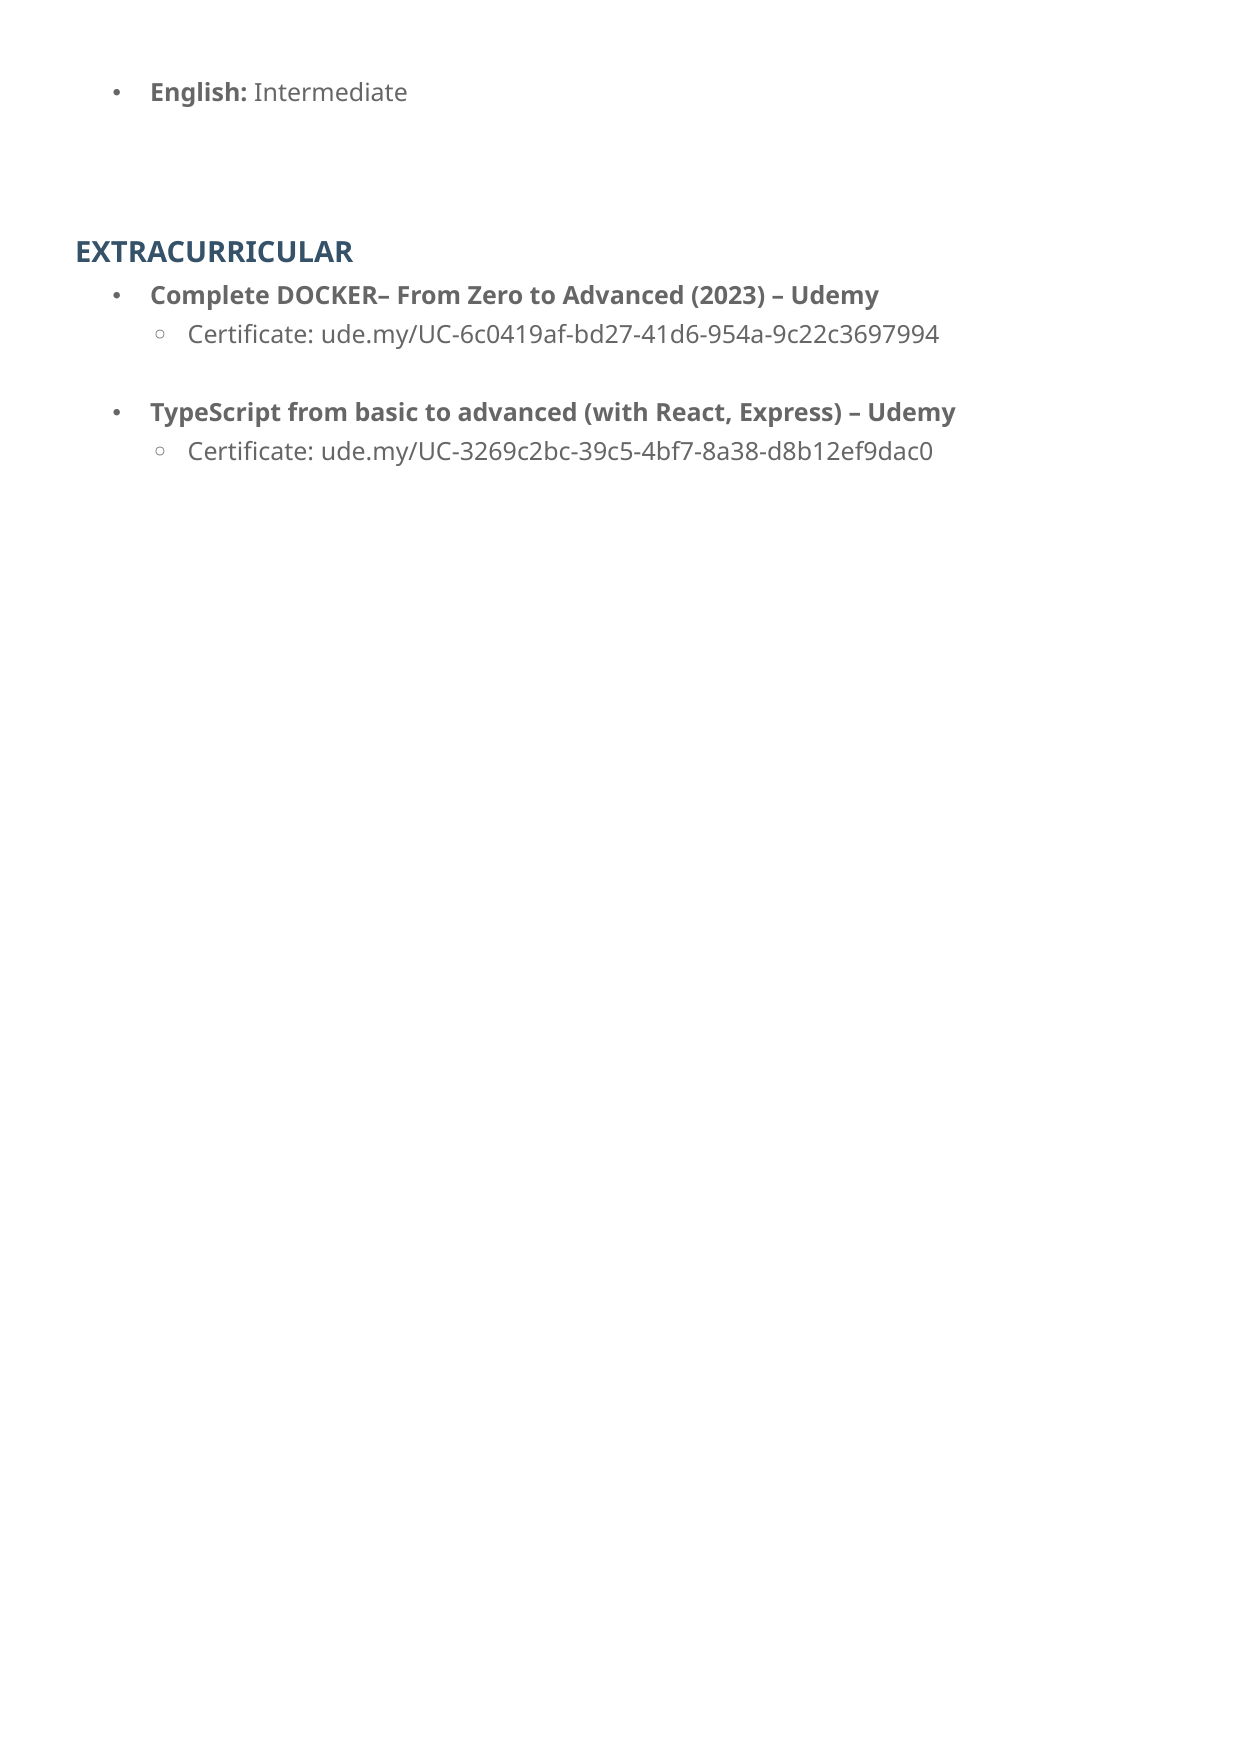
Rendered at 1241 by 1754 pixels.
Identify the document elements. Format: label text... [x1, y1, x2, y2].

list TypeScript from basic to advanced (with React, Express) – Udemy [112, 395, 1165, 429]
text EXTRACURRICULAR [75, 232, 1165, 271]
list Certificate: ude.my/UC-6c0419af-bd27-41d6-954a-9c22c3697994 [150, 316, 1165, 351]
list Certificate: ude.my/UC-3269c2bc-39c5-4bf7-8a38-d8b12ef9dac0 [150, 434, 1165, 468]
list English: Intermediate [112, 75, 1165, 109]
list Complete DOCKER– From Zero to Advanced (2023) – Udemy [112, 277, 1165, 311]
